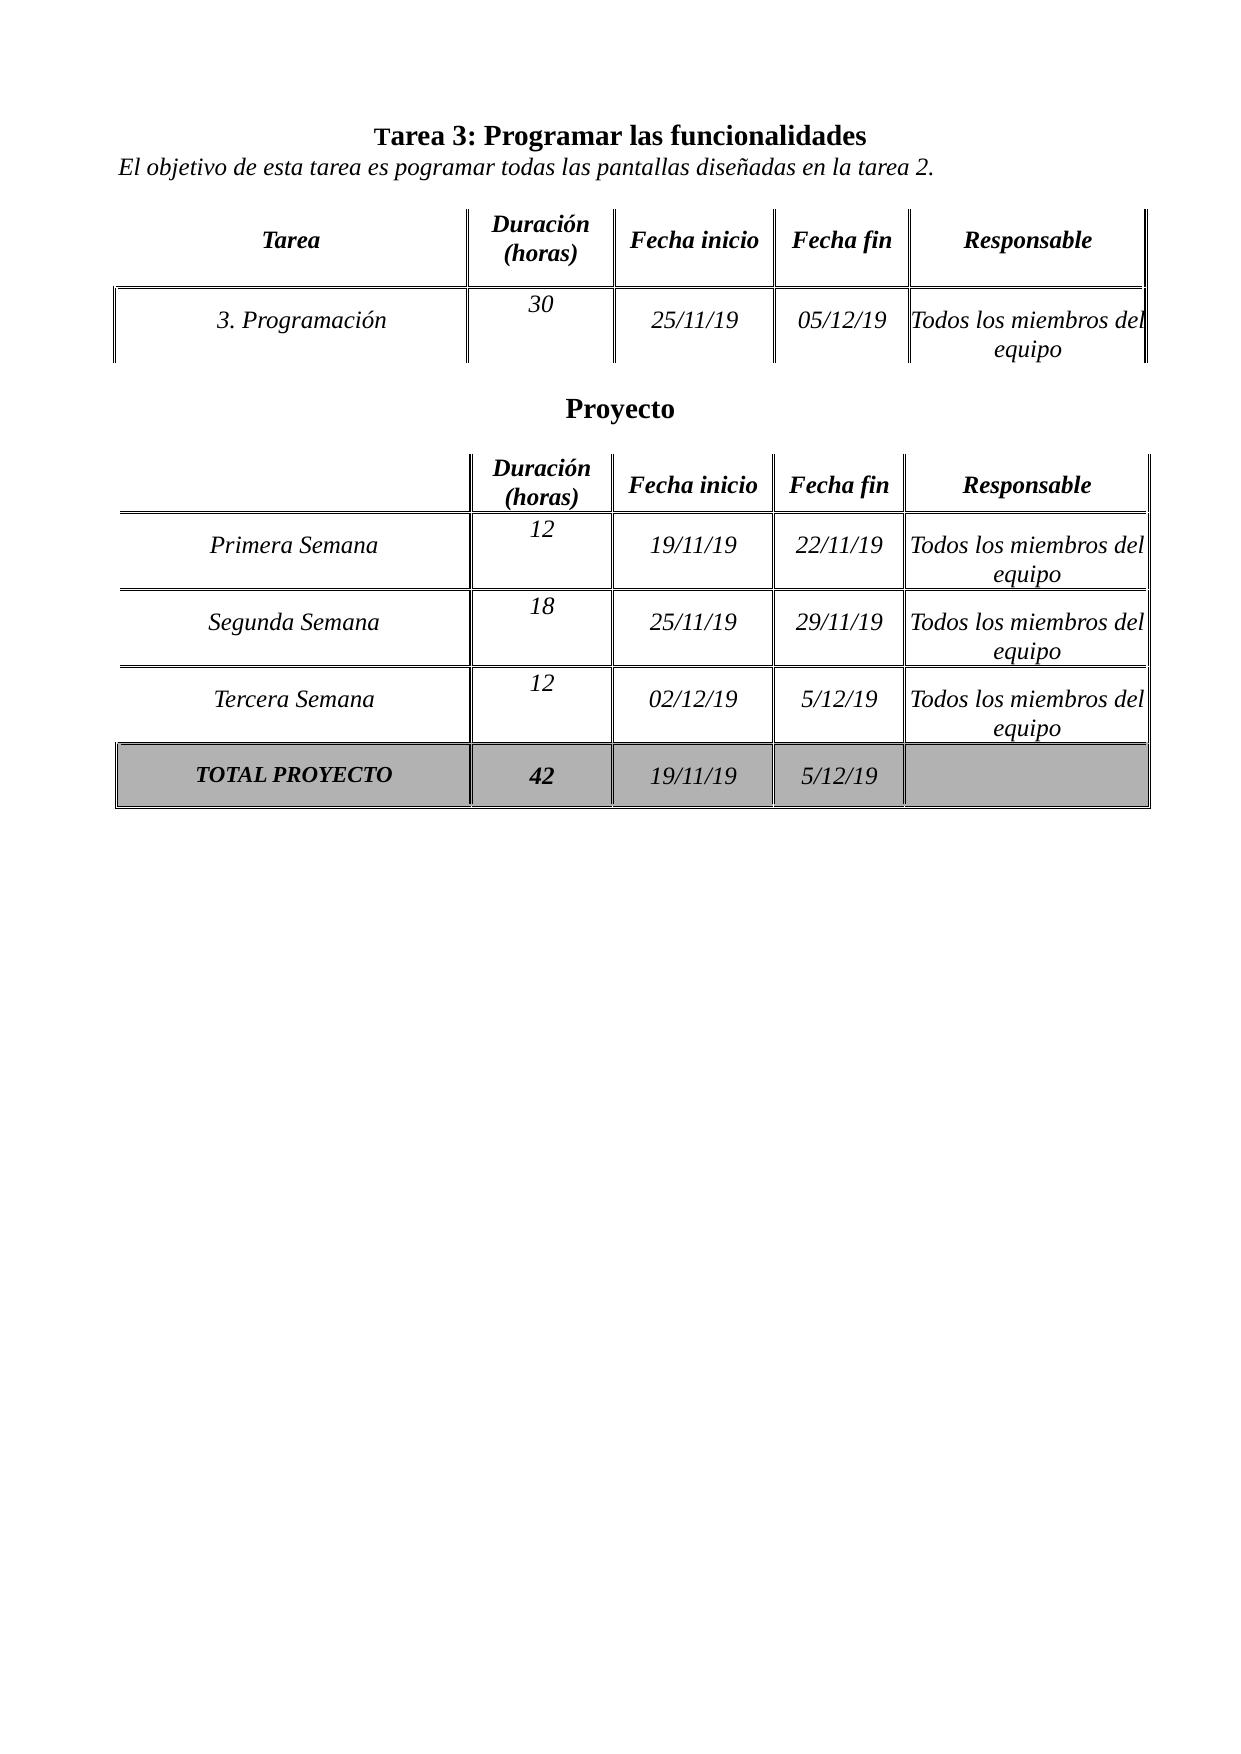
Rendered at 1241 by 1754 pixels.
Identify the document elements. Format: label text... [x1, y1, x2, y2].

table_cell 05/12/19 [776, 289, 908, 362]
table_cell Todos los miembros del equipo [905, 511, 1149, 588]
table_cell 25/11/19 [616, 289, 773, 362]
table_cell 22/11/19 [775, 514, 903, 588]
table_cell 30 [469, 289, 613, 362]
table_header Fecha inicio [614, 454, 772, 511]
table_header Tarea [115, 209, 466, 286]
table_cell 12 [473, 668, 611, 742]
table_cell [905, 742, 1148, 806]
table_header Responsable [911, 209, 1144, 286]
table_header Duración (horas) [473, 454, 611, 511]
table_cell Segunda Semana [117, 588, 471, 665]
table_cell 18 [473, 591, 611, 665]
table_header [117, 454, 469, 511]
table_cell 25/11/19 [614, 591, 772, 665]
table_cell Todos los miembros del equipo [905, 588, 1149, 665]
table_cell 5/12/19 [774, 742, 905, 806]
table_cell Todos los miembros del equipo [906, 665, 1148, 742]
table_cell 3. Programación [115, 286, 466, 362]
table_cell 19/11/19 [613, 745, 773, 806]
table_header Fecha inicio [616, 209, 773, 286]
text Proyecto [118, 391, 1122, 425]
table_header Fecha fin [775, 454, 903, 511]
table_cell 42 [471, 742, 613, 806]
table_cell 5/12/19 [775, 668, 903, 742]
table_cell 02/12/19 [614, 668, 772, 742]
table_header Responsable [906, 454, 1148, 511]
table_cell Primera Semana [117, 511, 471, 588]
table_cell TOTAL PROYECTO [117, 742, 471, 806]
table_cell 12 [473, 514, 611, 588]
text El objetivo de esta tarea es pogramar todas las pantallas diseñadas en la tarea 2. [118, 152, 1122, 180]
text Tarea 3: Programar las funcionalidades [118, 118, 1122, 152]
table_header Fecha fin [776, 209, 908, 286]
table_cell Todos los miembros del equipo [911, 286, 1145, 362]
table_cell Tercera Semana [117, 665, 470, 742]
table_header Duración (horas) [469, 209, 613, 286]
table_cell 29/11/19 [775, 591, 903, 665]
table_cell 19/11/19 [614, 514, 772, 588]
